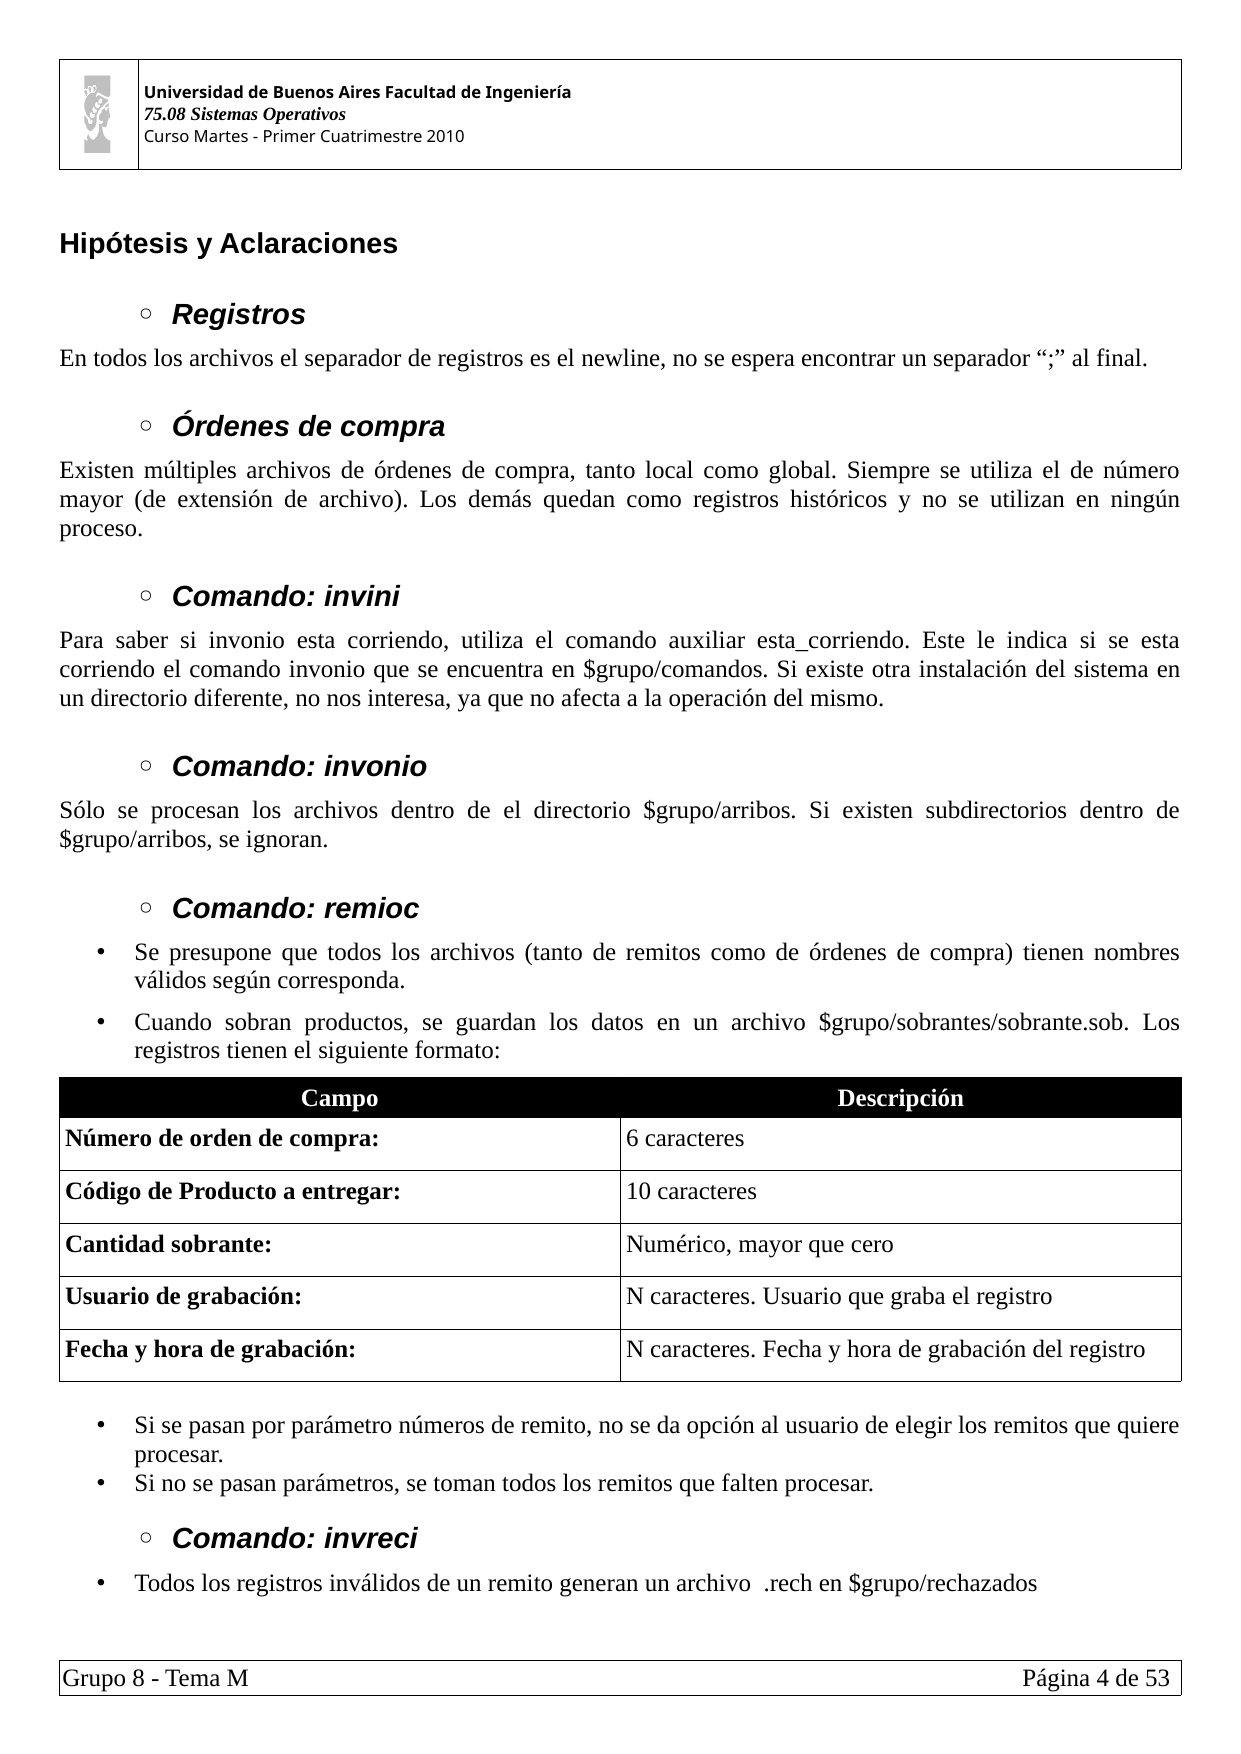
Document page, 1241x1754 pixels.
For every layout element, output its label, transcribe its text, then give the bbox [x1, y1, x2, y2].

list Si no se pasan parámetros, se toman todos los remitos que falten procesar. [97, 1468, 1181, 1496]
text En todos los archivos el separador de registros es el newline, no se espera encontrar un separador “;” al final. [59, 343, 1181, 372]
list Se presupone que todos los archivos (tanto de remitos como de órdenes de compra) tienen nombres válidos según corresponda. [97, 937, 1181, 994]
subtitle Comando: invreci [134, 1521, 1181, 1555]
text Para saber si invonio esta corriendo, utiliza el comando auxiliar esta_corriendo. Este le indica si se esta corriendo el comando invonio que se encuentra en $grupo/comandos. Si existe otra instalación del sistema en un directorio diferente, no nos interesa, ya que no afecta a la operación del mismo. [59, 626, 1181, 712]
table_cell 6 caracteres [621, 1118, 1181, 1170]
table_cell Número de orden de compra: [60, 1118, 620, 1170]
list Cuando sobran productos, se guardan los datos en un archivo $grupo/sobrantes/sobrante.sob. Los registros tienen el siguiente formato: [97, 1007, 1181, 1064]
table_cell Cantidad sobrante: [60, 1224, 620, 1276]
subtitle Comando: invonio [134, 749, 1181, 783]
subtitle Órdenes de compra [134, 409, 1181, 443]
list Si se pasan por parámetro números de remito, no se da opción al usuario de elegir los remitos que quiere procesar. [97, 1410, 1181, 1468]
picture [83, 73, 114, 155]
list Todos los registros inválidos de un remito generan un archivo .rech en $grupo/rechazados [97, 1568, 1181, 1596]
table_cell Código de Producto a entregar: [60, 1171, 620, 1223]
subtitle Registros [134, 297, 1181, 331]
table_header Campo [60, 1078, 620, 1117]
text Existen múltiples archivos de órdenes de compra, tanto local como global. Siempre se utiliza el de número mayor (de extensión de archivo). Los demás quedan como registros históricos y no se utilizan en ningún proceso. [59, 456, 1181, 542]
subtitle Hipótesis y Aclaraciones [59, 226, 1181, 259]
table_cell N caracteres. Fecha y hora de grabación del registro [621, 1330, 1181, 1381]
table_cell Fecha y hora de grabación: [60, 1330, 620, 1381]
table_cell Numérico, mayor que cero [621, 1224, 1181, 1276]
subtitle Comando: invini [134, 579, 1181, 613]
subtitle Comando: remioc [134, 891, 1181, 924]
text Sólo se procesan los archivos dentro de el directorio $grupo/arribos. Si existen subdirectorios dentro de $grupo/arribos, se ignoran. [59, 796, 1181, 853]
table_cell 10 caracteres [621, 1171, 1181, 1223]
table_cell N caracteres. Usuario que graba el registro [621, 1277, 1181, 1328]
table_cell Usuario de grabación: [60, 1277, 620, 1328]
table_header Descripción [621, 1078, 1181, 1117]
